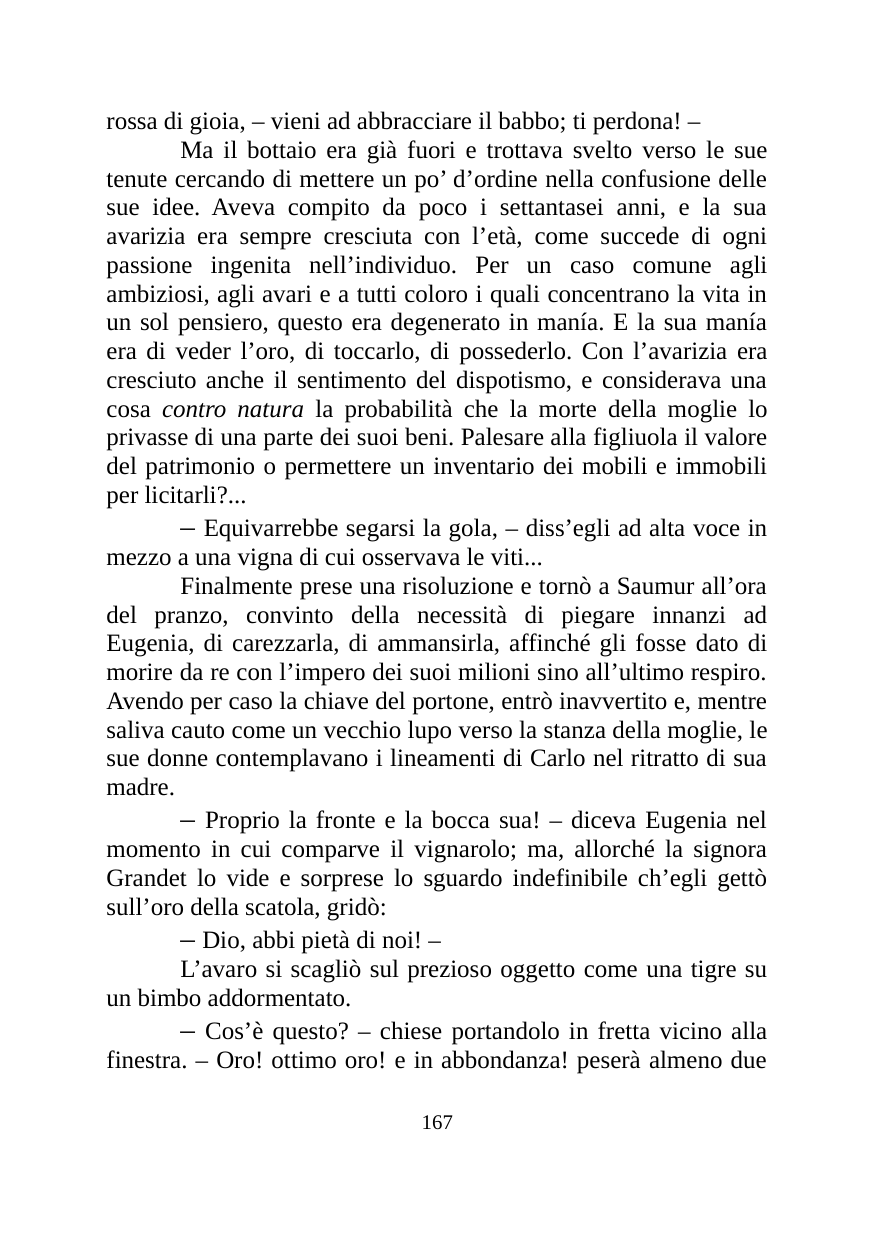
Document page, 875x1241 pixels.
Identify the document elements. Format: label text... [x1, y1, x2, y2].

text Finalmente prese una risoluzione e tornò a Saumur all’ora del pranzo, convinto della necessità di piegare innanzi ad Eugenia, di carezzarla, di ammansirla, affinché gli fosse dato di morire da re con l’impero dei suoi milioni sino all’ultimo respiro. Avendo per caso la chiave del portone, entrò inavvertito e, mentre saliva cauto come un vecchio lupo verso la stanza della moglie, le sue donne contemplavano i lineamenti di Carlo nel ritratto di sua madre. [106, 571, 768, 801]
text – Cos’è questo? – chiese portandolo in fretta vicino alla finestra. – Oro! ottimo oro! e in abbondanza! peserà almeno due [106, 1012, 768, 1074]
text – Dio, abbi pietà di noi! – [106, 921, 768, 954]
text rossa di gioia, – vieni ad abbracciare il babbo; ti perdona! – [106, 106, 768, 135]
text Ma il bottaio era già fuori e trottava svelto verso le sue tenute cercando di mettere un po’ d’ordine nella confusione delle sue idee. Aveva compito da poco i settantasei anni, e la sua avarizia era sempre cresciuta con l’età, come succede di ogni passione ingenita nell’individuo. Per un caso comune agli ambiziosi, agli avari e a tutti coloro i quali concentrano la vita in un sol pensiero, questo era degenerato in manía. E la sua manía era di veder l’oro, di toccarlo, di possederlo. Con l’avarizia era cresciuto anche il sentimento del dispotismo, e considerava una cosa contro natura la probabilità che la morte della moglie lo privasse di una parte dei suoi beni. Palesare alla figliuola il valore del patrimonio o permettere un inventario dei mobili e immobili per licitarli?... [106, 135, 768, 509]
text – Equivarrebbe segarsi la gola, – diss’egli ad alta voce in mezzo a una vigna di cui osservava le viti... [106, 509, 768, 571]
text L’avaro si scagliò sul prezioso oggetto come una tigre su un bimbo addormentato. [106, 954, 768, 1012]
text – Proprio la fronte e la bocca sua! – diceva Eugenia nel momento in cui comparve il vignarolo; ma, allorché la signora Grandet lo vide e sorprese lo sguardo indefinibile ch’egli gettò sull’oro della scatola, gridò: [106, 801, 768, 921]
